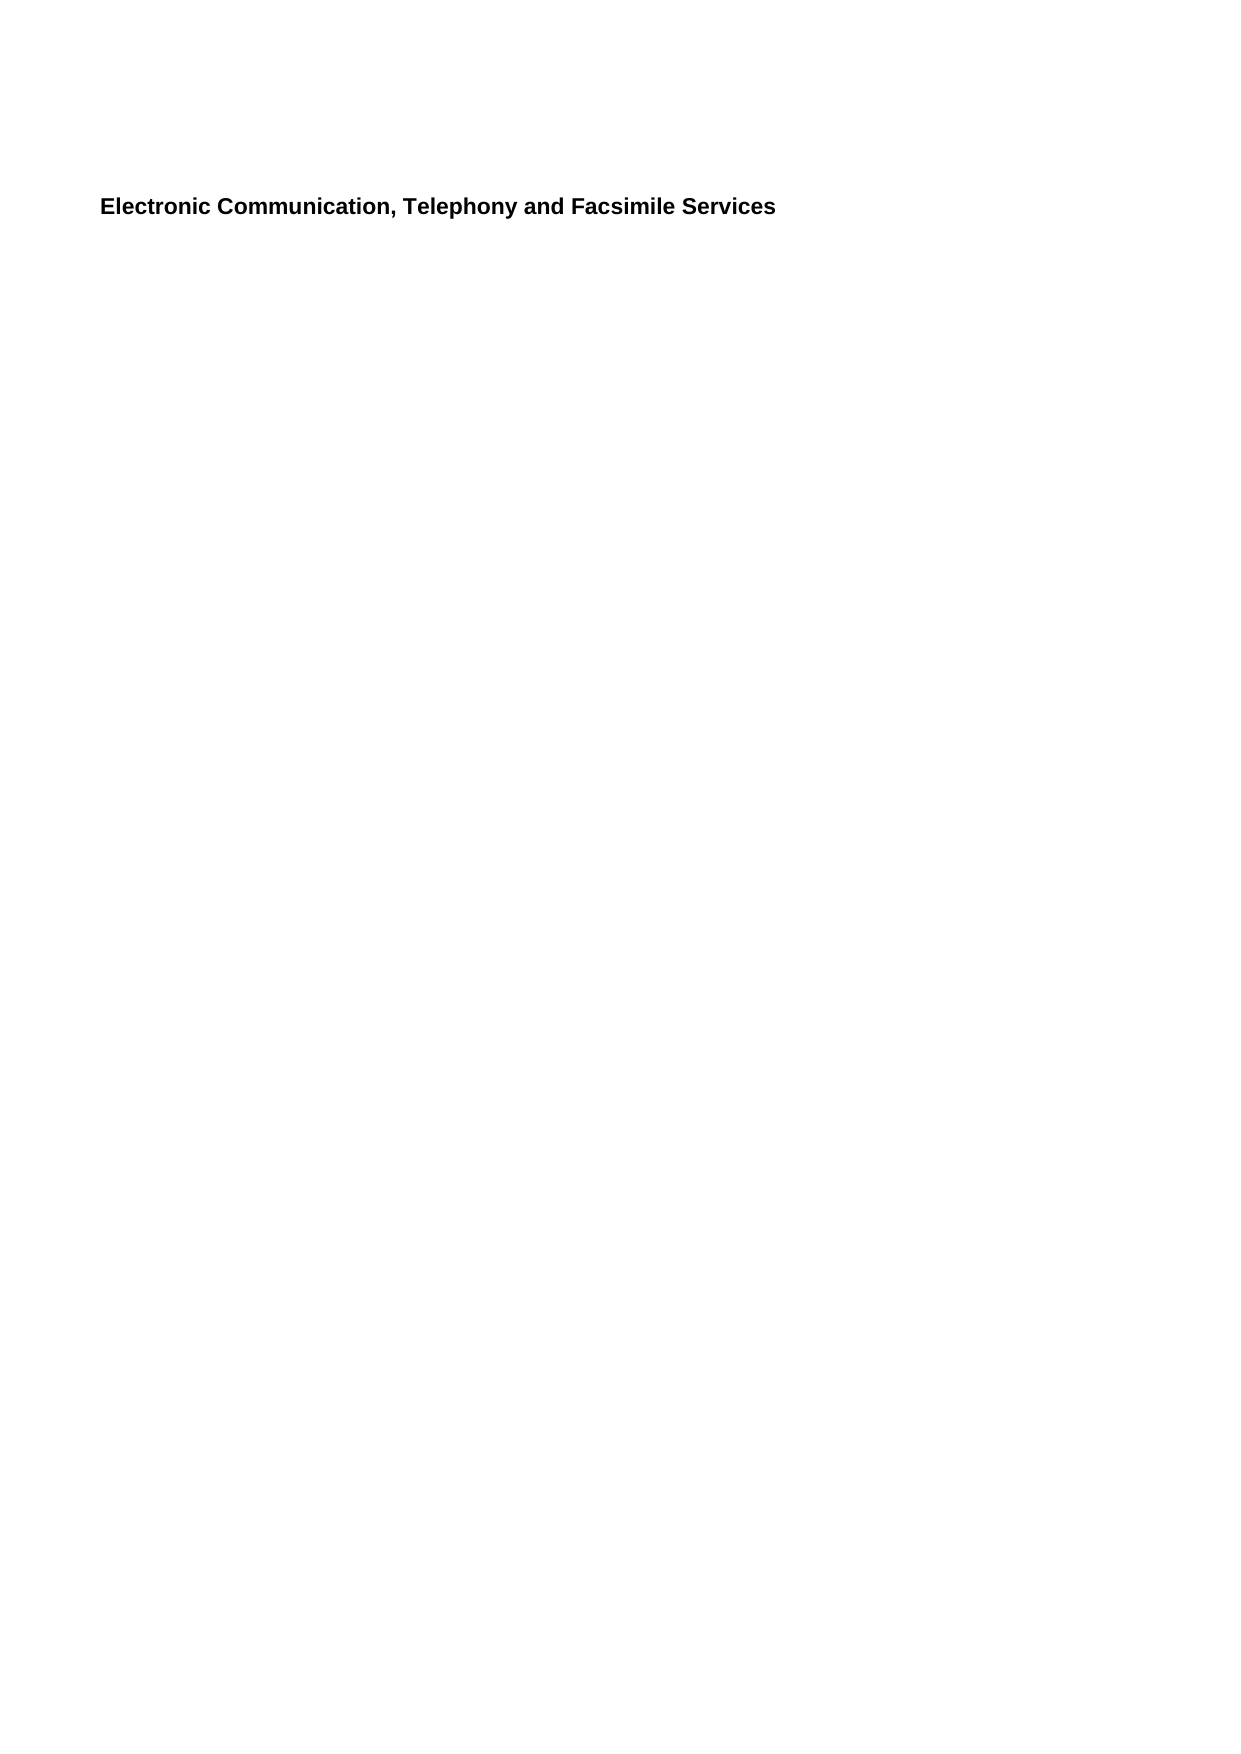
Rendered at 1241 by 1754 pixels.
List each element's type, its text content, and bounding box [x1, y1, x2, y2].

text Electronic Communication, Telephony and Facsimile Services [100, 193, 1140, 219]
